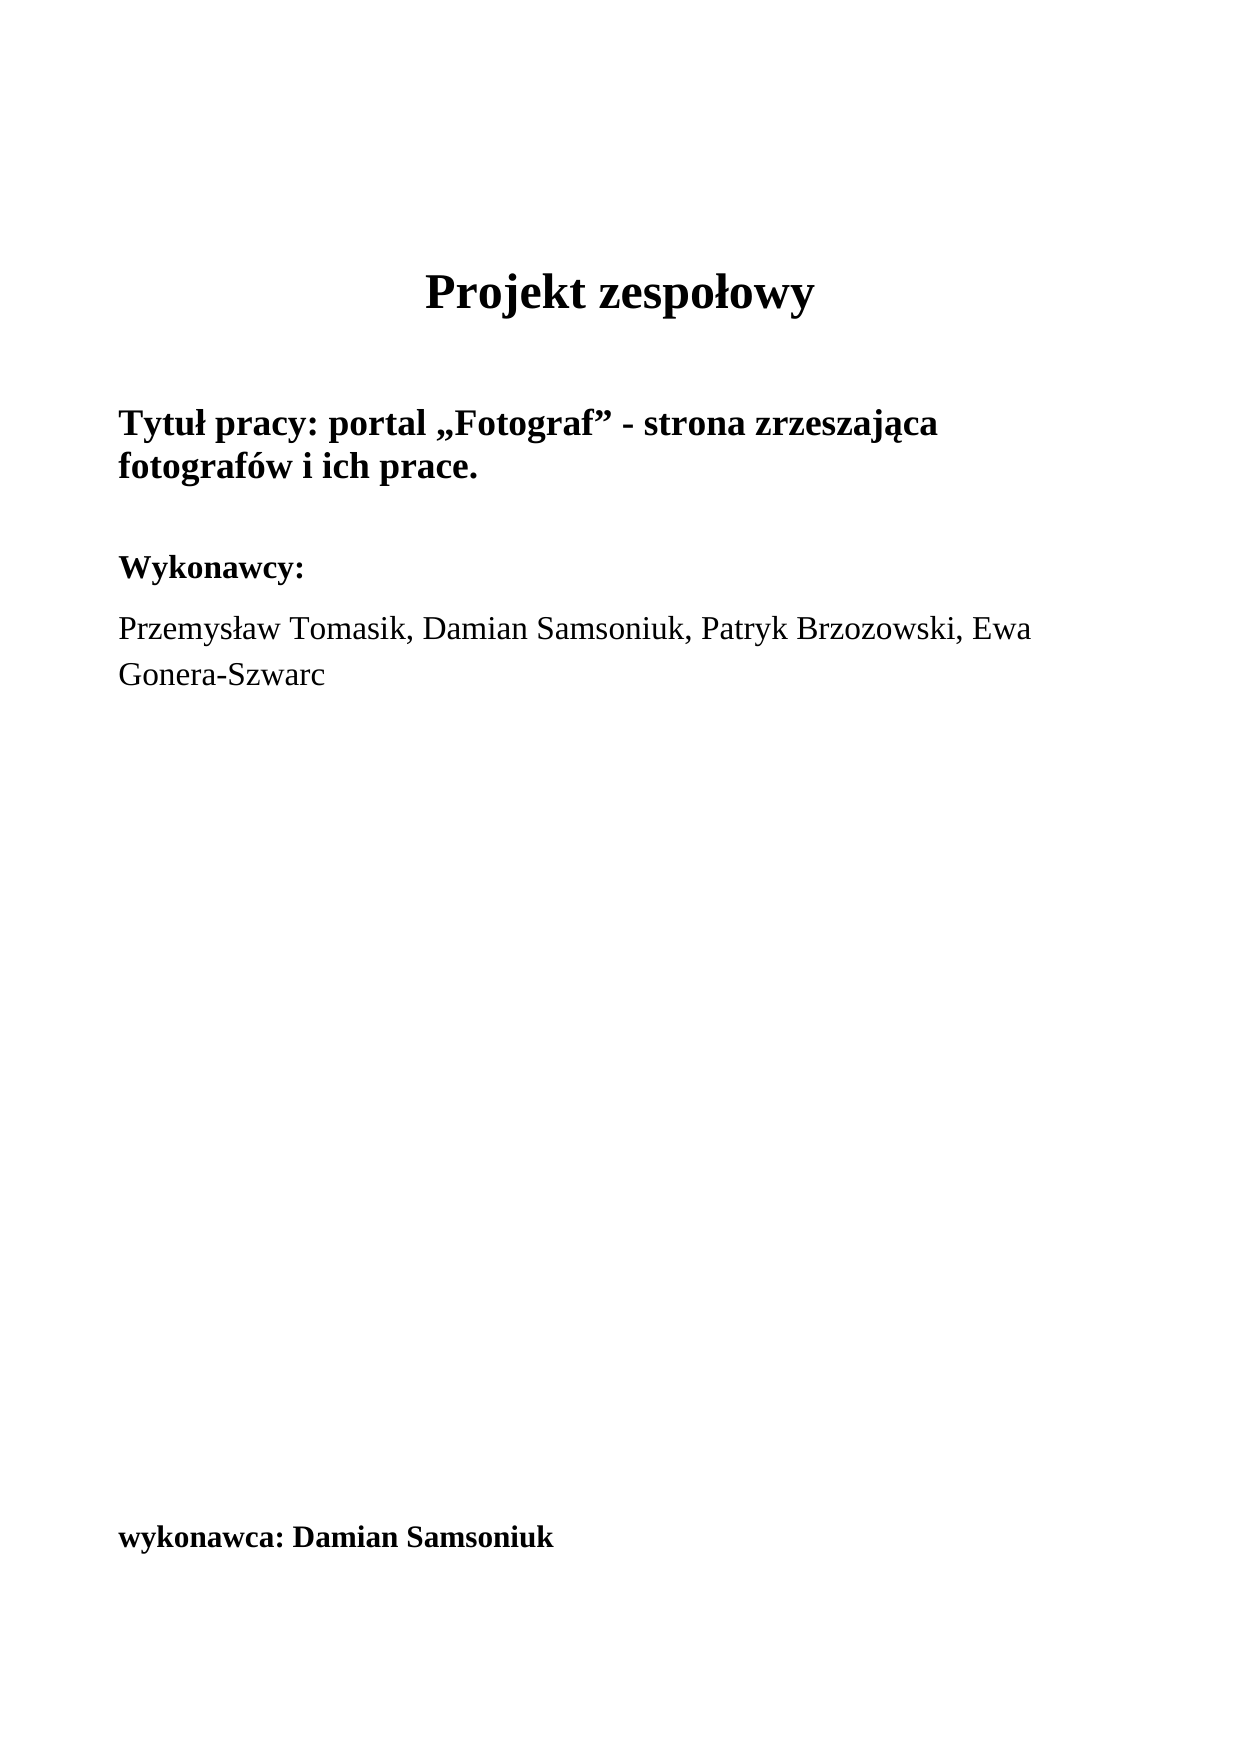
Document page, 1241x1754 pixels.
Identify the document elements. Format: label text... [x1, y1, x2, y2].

text Tytuł pracy: portal „Fotograf” - strona zrzeszająca fotografów i ich prace. [118, 401, 1122, 487]
text Wykonawcy: [118, 547, 1122, 586]
text wykonawca: Damian Samsoniuk [118, 1518, 1122, 1554]
text Projekt zespołowy [118, 262, 1122, 319]
text Przemysław Tomasik, Damian Samsoniuk, Patryk Brzozowski, Ewa Gonera-Szwarc [118, 608, 1122, 692]
